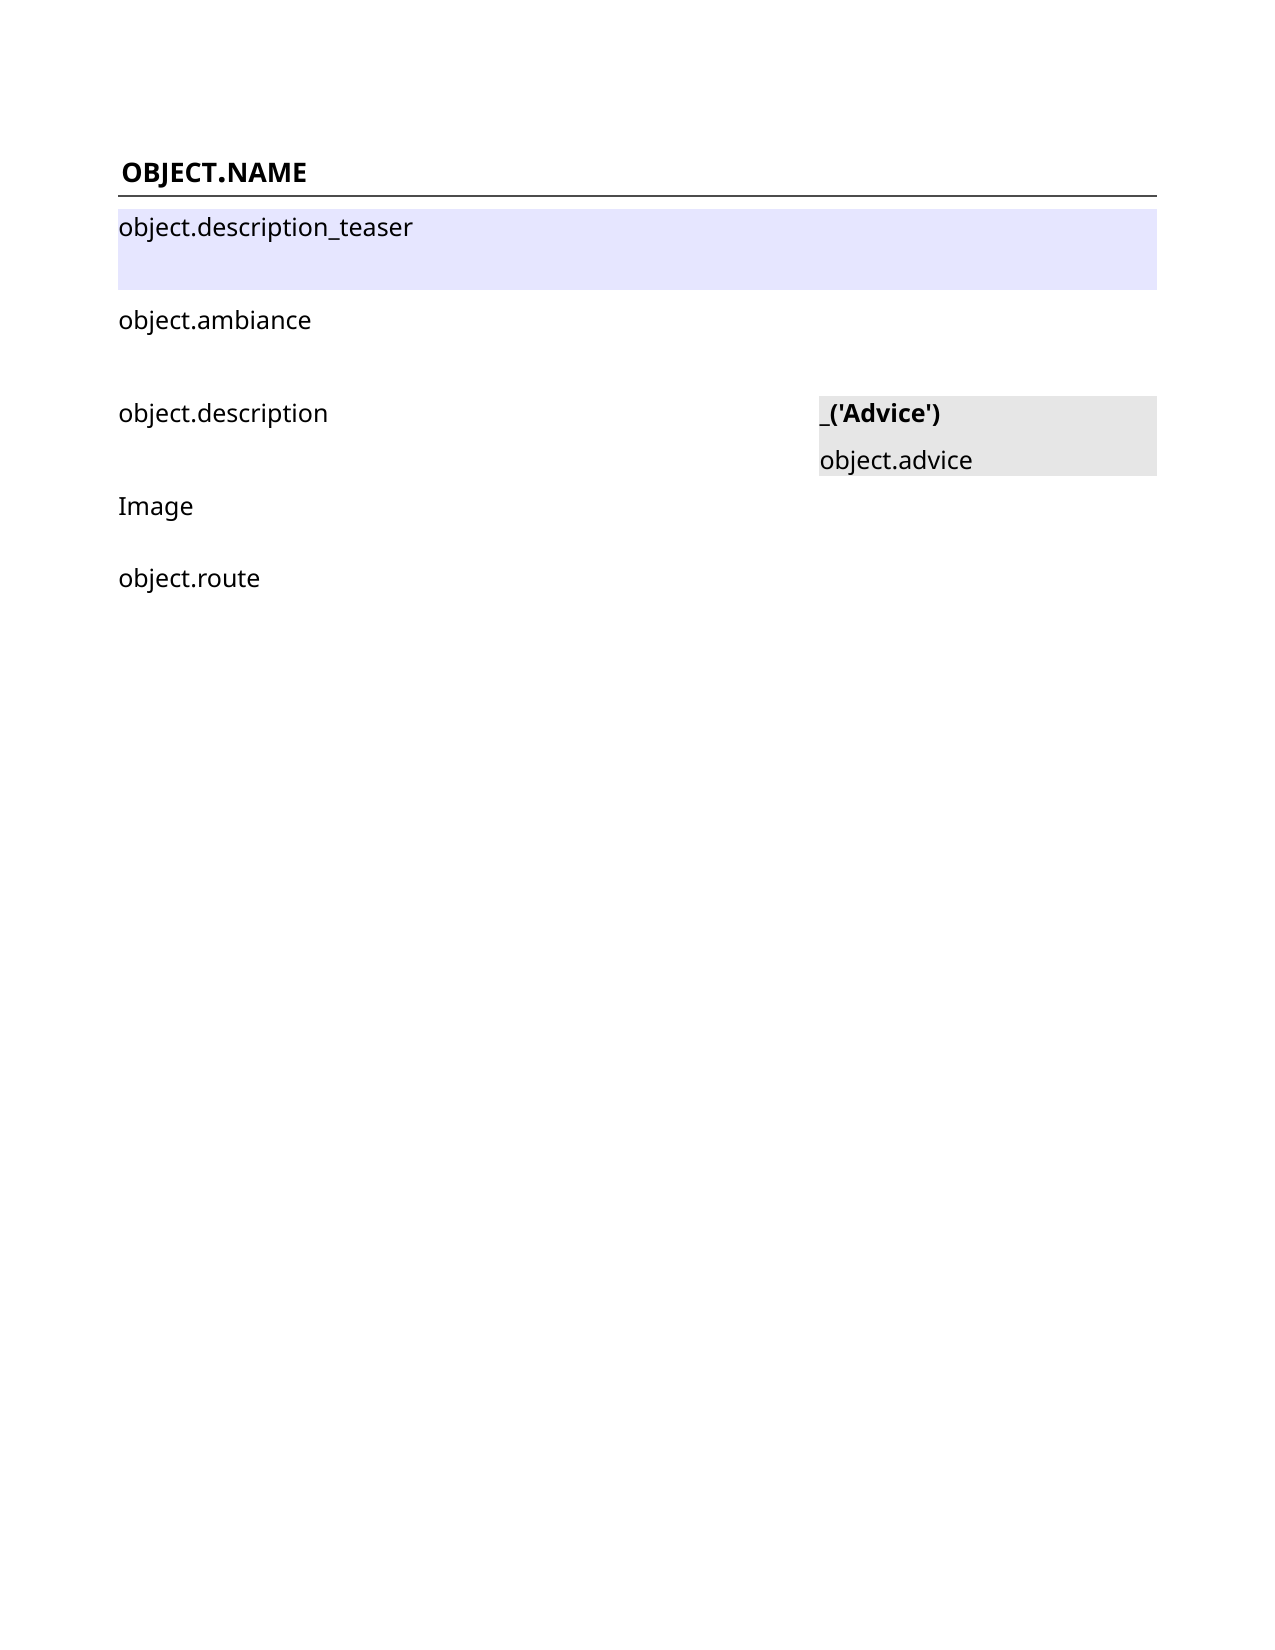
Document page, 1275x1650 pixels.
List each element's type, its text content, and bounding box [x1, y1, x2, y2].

text _('Advice') [819, 396, 1157, 430]
text object.advice [819, 442, 1157, 476]
text Image [118, 489, 1157, 523]
text object.description [118, 396, 792, 430]
text object.description_teaser [118, 209, 1157, 243]
text object.ambiance [118, 303, 1157, 337]
text object.route [118, 561, 1157, 595]
subtitle object.name [118, 143, 1157, 195]
